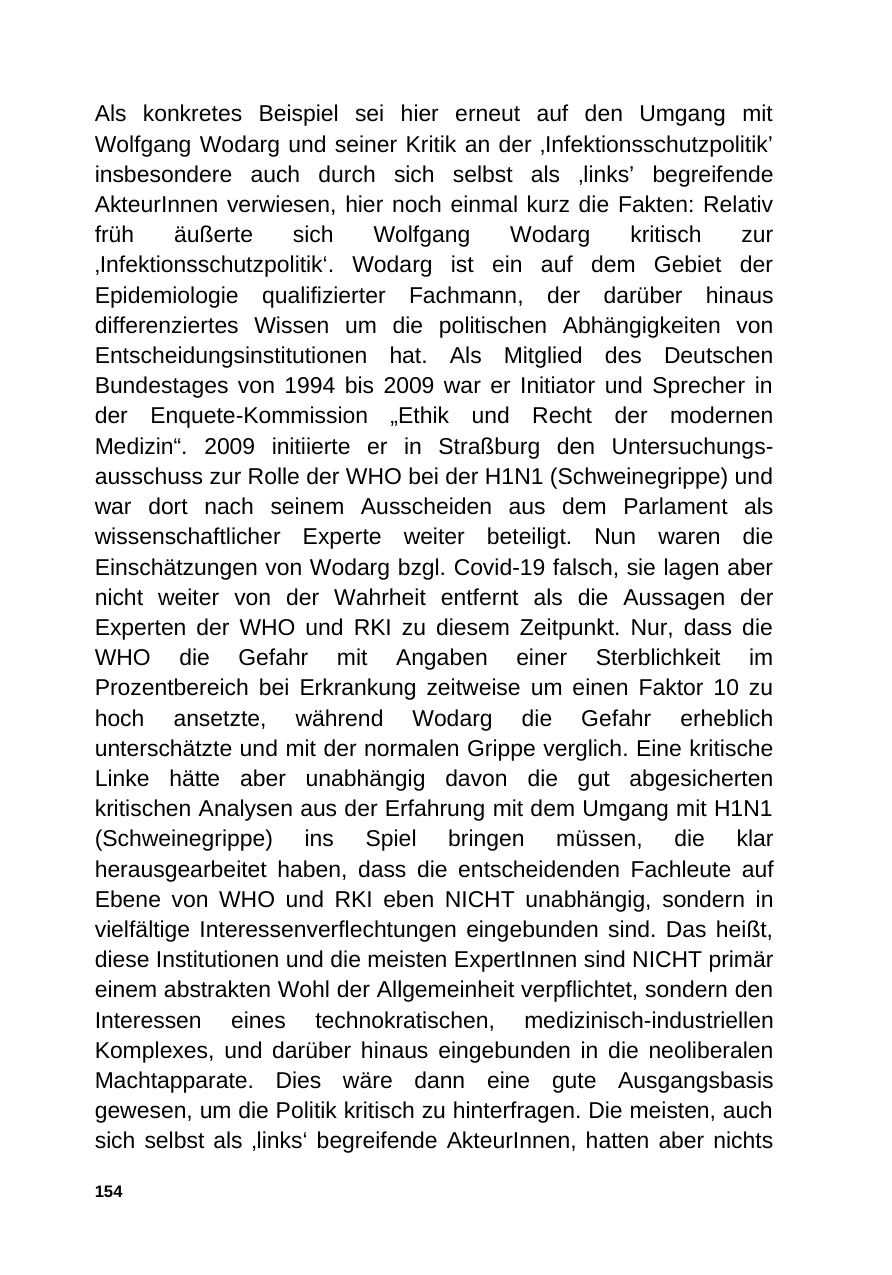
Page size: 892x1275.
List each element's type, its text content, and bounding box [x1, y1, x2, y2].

text Als konkretes Beispiel sei hier erneut auf den Umgang mit Wolfgang Wodarg und seiner Kritik an der ‚Infektionsschutzpolitik’ insbesondere auch durch sich selbst als ‚links’ begreifende AkteurInnen verwiesen, hier noch einmal kurz die Fakten: Relativ früh äußerte sich Wolfgang Wodarg kritisch zur ‚Infektionsschutzpolitik‘. Wodarg ist ein auf dem Gebiet der Epidemiologie qualifizierter Fachmann, der darüber hinaus differenziertes Wissen um die politischen Abhängigkeiten von Entscheidungsinstitutionen hat. Als Mitglied des Deutschen Bundestages von 1994 bis 2009 war er Initiator und Sprecher in der Enquete-Kommission „Ethik und Recht der modernen Medizin“. 2009 initiierte er in Straßburg den Untersuchungs-ausschuss zur Rolle der WHO bei der H1N1 (Schweinegrippe) und war dort nach seinem Ausscheiden aus dem Parlament als wissenschaftlicher Experte weiter beteiligt. Nun waren die Einschätzungen von Wodarg bzgl. Covid-19 falsch, sie lagen aber nicht weiter von der Wahrheit entfernt als die Aussagen der Experten der WHO und RKI zu diesem Zeitpunkt. Nur, dass die WHO die Gefahr mit Angaben einer Sterblichkeit im Prozentbereich bei Erkrankung zeitweise um einen Faktor 10 zu hoch ansetzte, während Wodarg die Gefahr erheblich unterschätzte und mit der normalen Grippe verglich. Eine kritische Linke hätte aber unabhängig davon die gut abgesicherten kritischen Analysen aus der Erfahrung mit dem Umgang mit H1N1 (Schweinegrippe) ins Spiel bringen müssen, die klar herausgearbeitet haben, dass die entscheidenden Fachleute auf Ebene von WHO und RKI eben NICHT unabhängig, sondern in vielfältige Interessenverflechtungen eingebunden sind. Das heißt, diese Institutionen und die meisten ExpertInnen sind NICHT primär einem abstrakten Wohl der Allgemeinheit verpflichtet, sondern den Interessen eines technokratischen, medizinisch-industriellen Komplexes, und darüber hinaus eingebunden in die neoliberalen Machtapparate. Dies wäre dann eine gute Ausgangsbasis gewesen, um die Politik kritisch zu hinterfragen. Die meisten, auch sich selbst als ‚links‘ begreifende AkteurInnen, hatten aber nichts [94, 100, 774, 1154]
